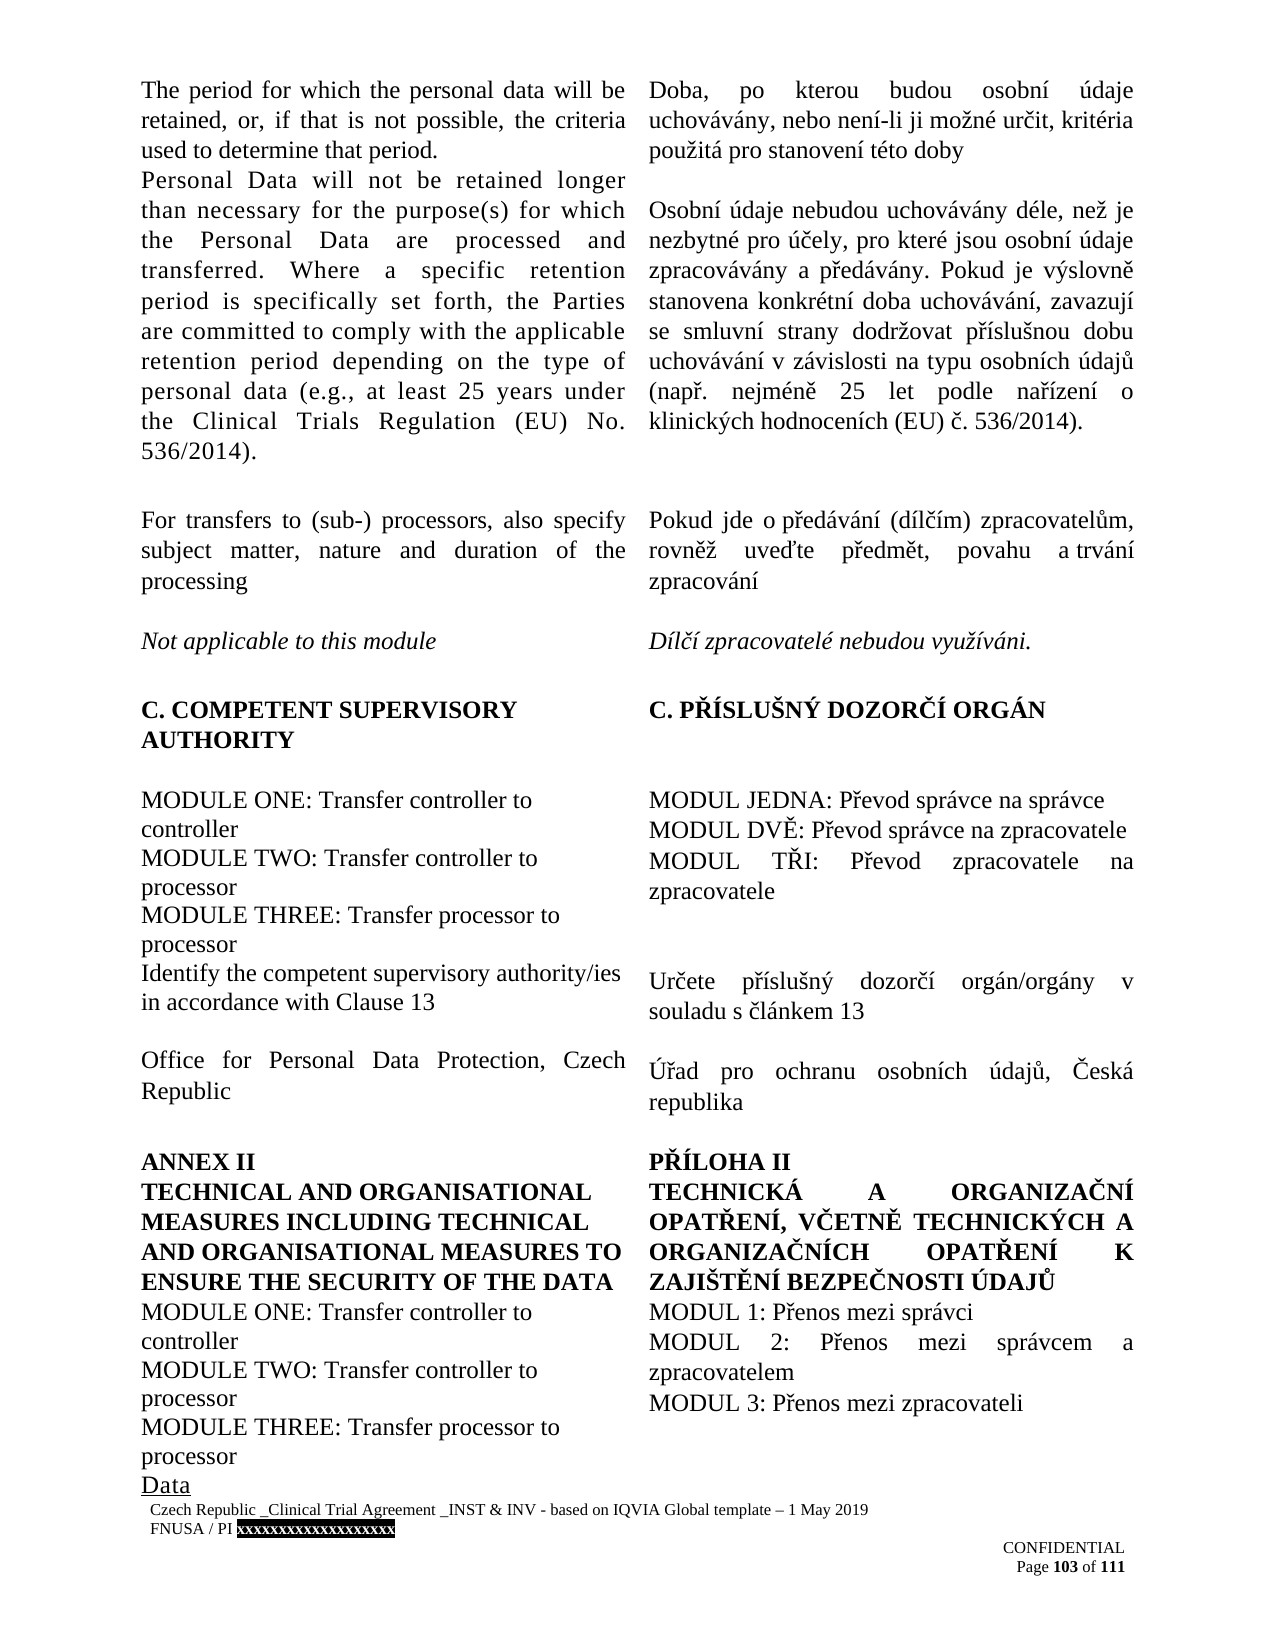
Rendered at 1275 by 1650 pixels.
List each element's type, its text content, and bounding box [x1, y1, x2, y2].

table_cell C. COMPETENT SUPERVISORY AUTHORITY MODULE ONE: Transfer controller to controller MODULE TWO: Transfer controller to processor MODULE THREE: Transfer processor to processor Identify the competent supervisory authority/ies in accordance with Clause 13 Office for Personal Data Protection, Czech Republic [130, 695, 637, 1147]
table_cell Doba, po kterou budou osobní údaje uchovávány, nebo není-li ji možné určit, kritéria použitá pro stanovení této doby Osobní údaje nebudou uchovávány déle, než je nezbytné pro účely, pro které jsou osobní údaje zpracovávány a předávány. Pokud je výslovně stanovena konkrétní doba uchovávání, zavazují se smluvní strany dodržovat příslušnou dobu uchovávání v závislosti na typu osobních údajů (např. nejméně 25 let podle nařízení o klinických hodnoceních (EU) č. 536/2014). [638, 75, 1145, 466]
table_cell For transfers to (sub-) processors, also specify subject matter, nature and duration of the processing Not applicable to this module [130, 506, 637, 695]
table_cell Pokud jde o předávání (dílčím) zpracovatelům, rovněž uveďte předmět, povahu a trvání zpracování Dílčí zpracovatelé nebudou využíváni. [638, 506, 1145, 695]
table_cell The period for which the personal data will be retained, or, if that is not possible, the criteria used to determine that period. Personal Data will not be retained longer than necessary for the purpose(s) for which the Personal Data are processed and transferred. Where a specific retention period is specifically set forth, the Parties are committed to comply with the applicable retention period depending on the type of personal data (e.g., at least 25 years under the Clinical Trials Regulation (EU) No. 536/2014). [130, 75, 637, 466]
table_cell C. PŘÍSLUŠNÝ DOZORČÍ ORGÁN MODUL JEDNA: Převod správce na správce MODUL DVĚ: Převod správce na zpracovatele MODUL TŘI: Převod zpracovatele na zpracovatele Určete příslušný dozorčí orgán/orgány v souladu s článkem 13 Úřad pro ochranu osobních údajů, Česká republika [638, 695, 1145, 1147]
table_cell [638, 466, 1145, 506]
table_cell [130, 466, 637, 506]
